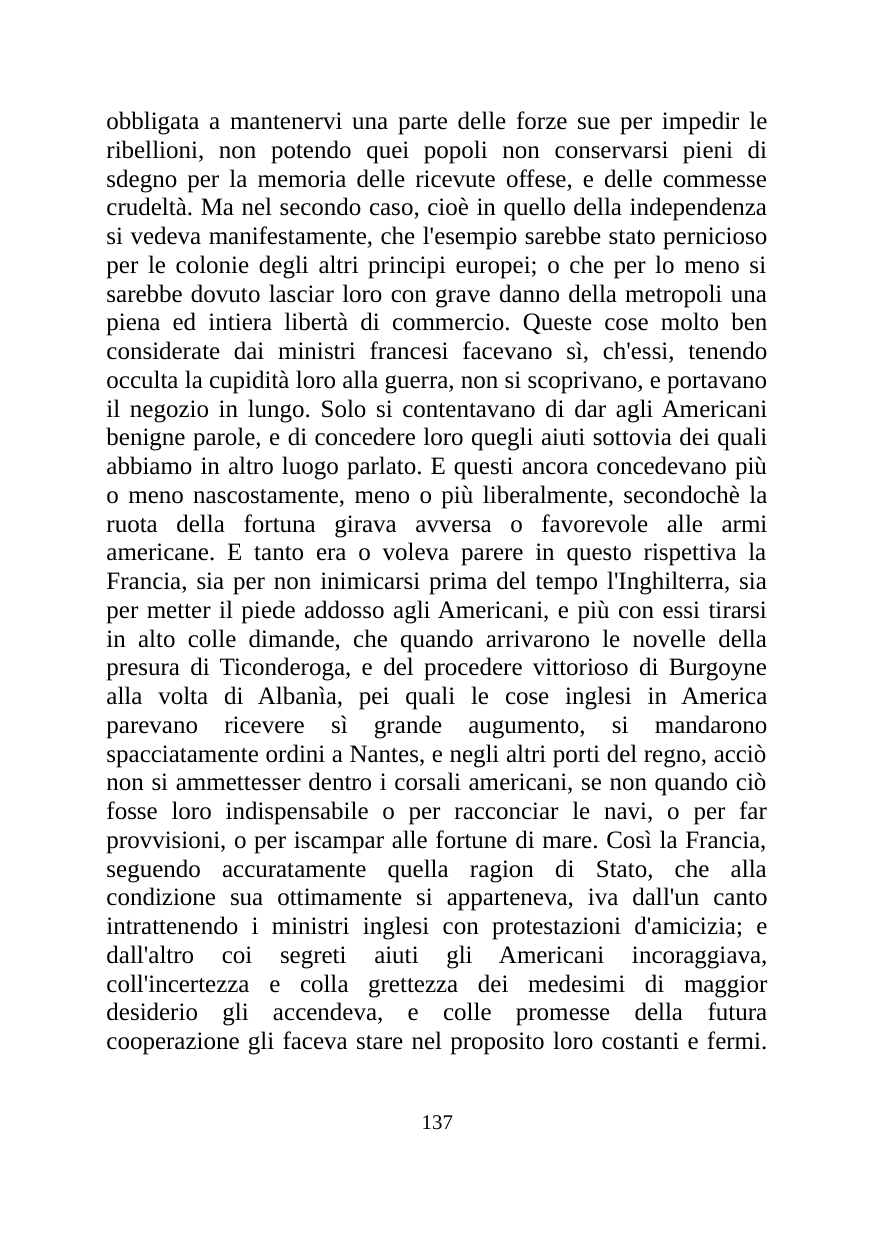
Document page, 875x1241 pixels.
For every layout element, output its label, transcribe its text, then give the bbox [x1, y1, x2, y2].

text obbligata a mantenervi una parte delle forze sue per impedir le ribellioni, non potendo quei popoli non conservarsi pieni di sdegno per la memoria delle ricevute offese, e delle commesse crudeltà. Ma nel secondo caso, cioè in quello della independenza si vedeva manifestamente, che l'esempio sarebbe stato pernicioso per le colonie degli altri principi europei; o che per lo meno si sarebbe dovuto lasciar loro con grave danno della metropoli una piena ed intiera libertà di commercio. Queste cose molto ben considerate dai ministri francesi facevano sì, ch'essi, tenendo occulta la cupidità loro alla guerra, non si scoprivano, e portavano il negozio in lungo. Solo si contentavano di dar agli Americani benigne parole, e di concedere loro quegli aiuti sottovia dei quali abbiamo in altro luogo parlato. E questi ancora concedevano più o meno nascostamente, meno o più liberalmente, secondochè la ruota della fortuna girava avversa o favorevole alle armi americane. E tanto era o voleva parere in questo rispettiva la Francia, sia per non inimicarsi prima del tempo l'Inghilterra, sia per metter il piede addosso agli Americani, e più con essi tirarsi in alto colle dimande, che quando arrivarono le novelle della presura di Ticonderoga, e del procedere vittorioso di Burgoyne alla volta di Albanìa, pei quali le cose inglesi in America parevano ricevere sì grande augumento, si mandarono spacciatamente ordini a Nantes, e negli altri porti del regno, acciò non si ammettesser dentro i corsali americani, se non quando ciò fosse loro indispensabile o per racconciar le navi, o per far provvisioni, o per iscampar alle fortune di mare. Così la Francia, seguendo accuratamente quella ragion di Stato, che alla condizione sua ottimamente si apparteneva, iva dall'un canto intrattenendo i ministri inglesi con protestazioni d'amicizia; e dall'altro coi segreti aiuti gli Americani incoraggiava, coll'incertezza e colla grettezza dei medesimi di maggior desiderio gli accendeva, e colle promesse della futura cooperazione gli faceva stare nel proposito loro costanti e fermi. [106, 106, 768, 1055]
